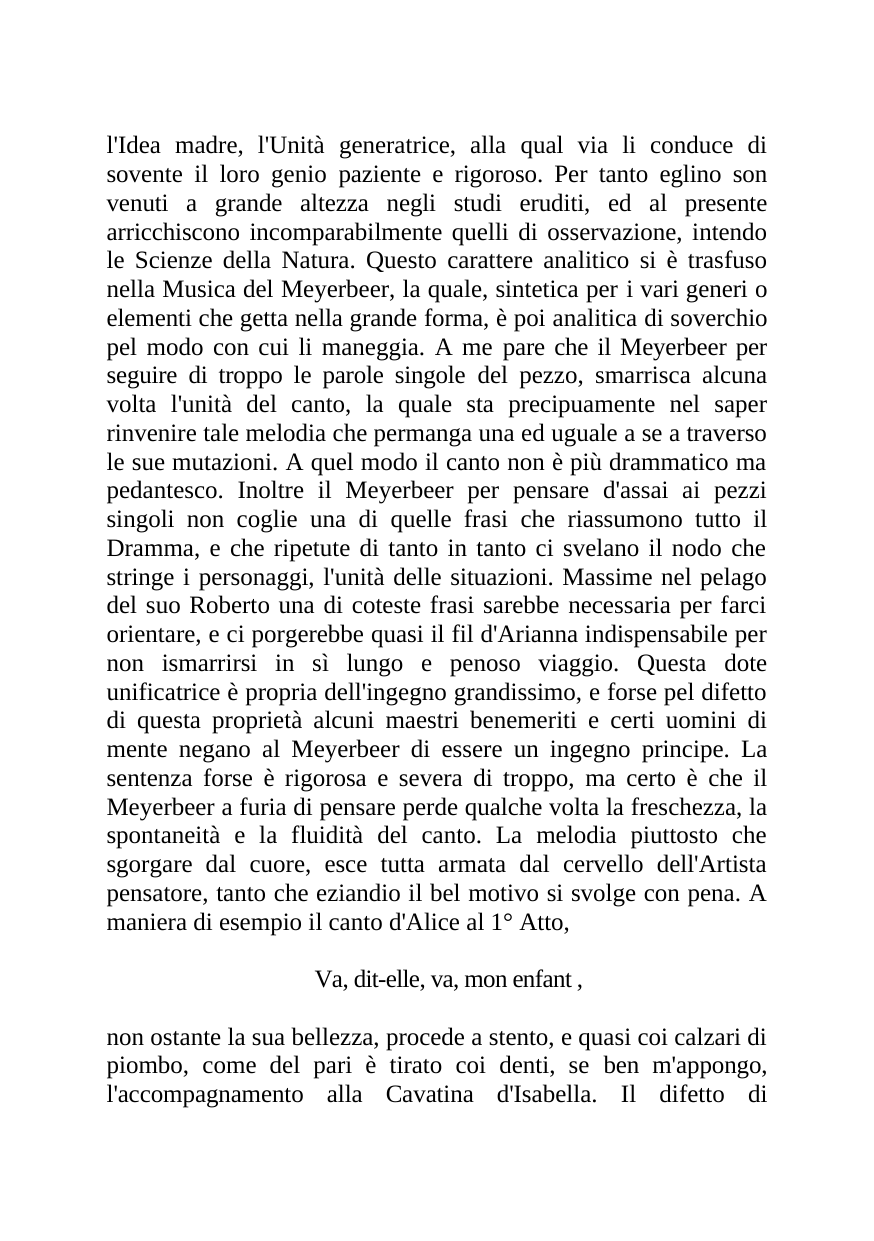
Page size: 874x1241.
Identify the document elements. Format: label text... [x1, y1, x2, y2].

text l'Idea madre, l'Unità generatrice, alla qual via li conduce di sovente il loro genio paziente e rigoroso. Per tanto eglino son venuti a grande altezza negli studi eruditi, ed al presente arricchiscono incomparabilmente quelli di osservazione, intendo le Scienze della Natura. Questo carattere analitico si è trasfuso nella Musica del Meyerbeer, la quale, sintetica per i vari generi o elementi che getta nella grande forma, è poi analitica di soverchio pel modo con cui li maneggia. A me pare che il Meyerbeer per seguire di troppo le parole singole del pezzo, smarrisca alcuna volta l'unità del canto, la quale sta precipuamente nel saper rinvenire tale melodia che permanga una ed uguale a se a traverso le sue mutazioni. A quel modo il canto non è più drammatico ma pedantesco. Inoltre il Meyerbeer per pensare d'assai ai pezzi singoli non coglie una di quelle frasi che riassumono tutto il Dramma, e che ripetute di tanto in tanto ci svelano il nodo che stringe i personaggi, l'unità delle situazioni. Massime nel pelago del suo Roberto una di coteste frasi sarebbe necessaria per farci orientare, e ci porgerebbe quasi il fil d'Arianna indispensabile per non ismarrirsi in sì lungo e penoso viaggio. Questa dote unificatrice è propria dell'ingegno grandissimo, e forse pel difetto di questa proprietà alcuni maestri benemeriti e certi uomini di mente negano al Meyerbeer di essere un ingegno principe. La sentenza forse è rigorosa e severa di troppo, ma certo è che il Meyerbeer a furia di pensare perde qualche volta la freschezza, la spontaneità e la fluidità del canto. La melodia piuttosto che sgorgare dal cuore, esce tutta armata dal cervello dell'Artista pensatore, tanto che eziandio il bel motivo si svolge con pena. A maniera di esempio il canto d'Alice al 1° Atto, [106, 130, 768, 935]
text Va, dit-elle, va, mon enfant , [106, 964, 768, 993]
text non ostante la sua bellezza, procede a stento, e quasi coi calzari di piombo, come del pari è tirato coi denti, se ben m'appongo, l'accompagnamento alla Cavatina d'Isabella. Il difetto di [106, 1022, 768, 1108]
